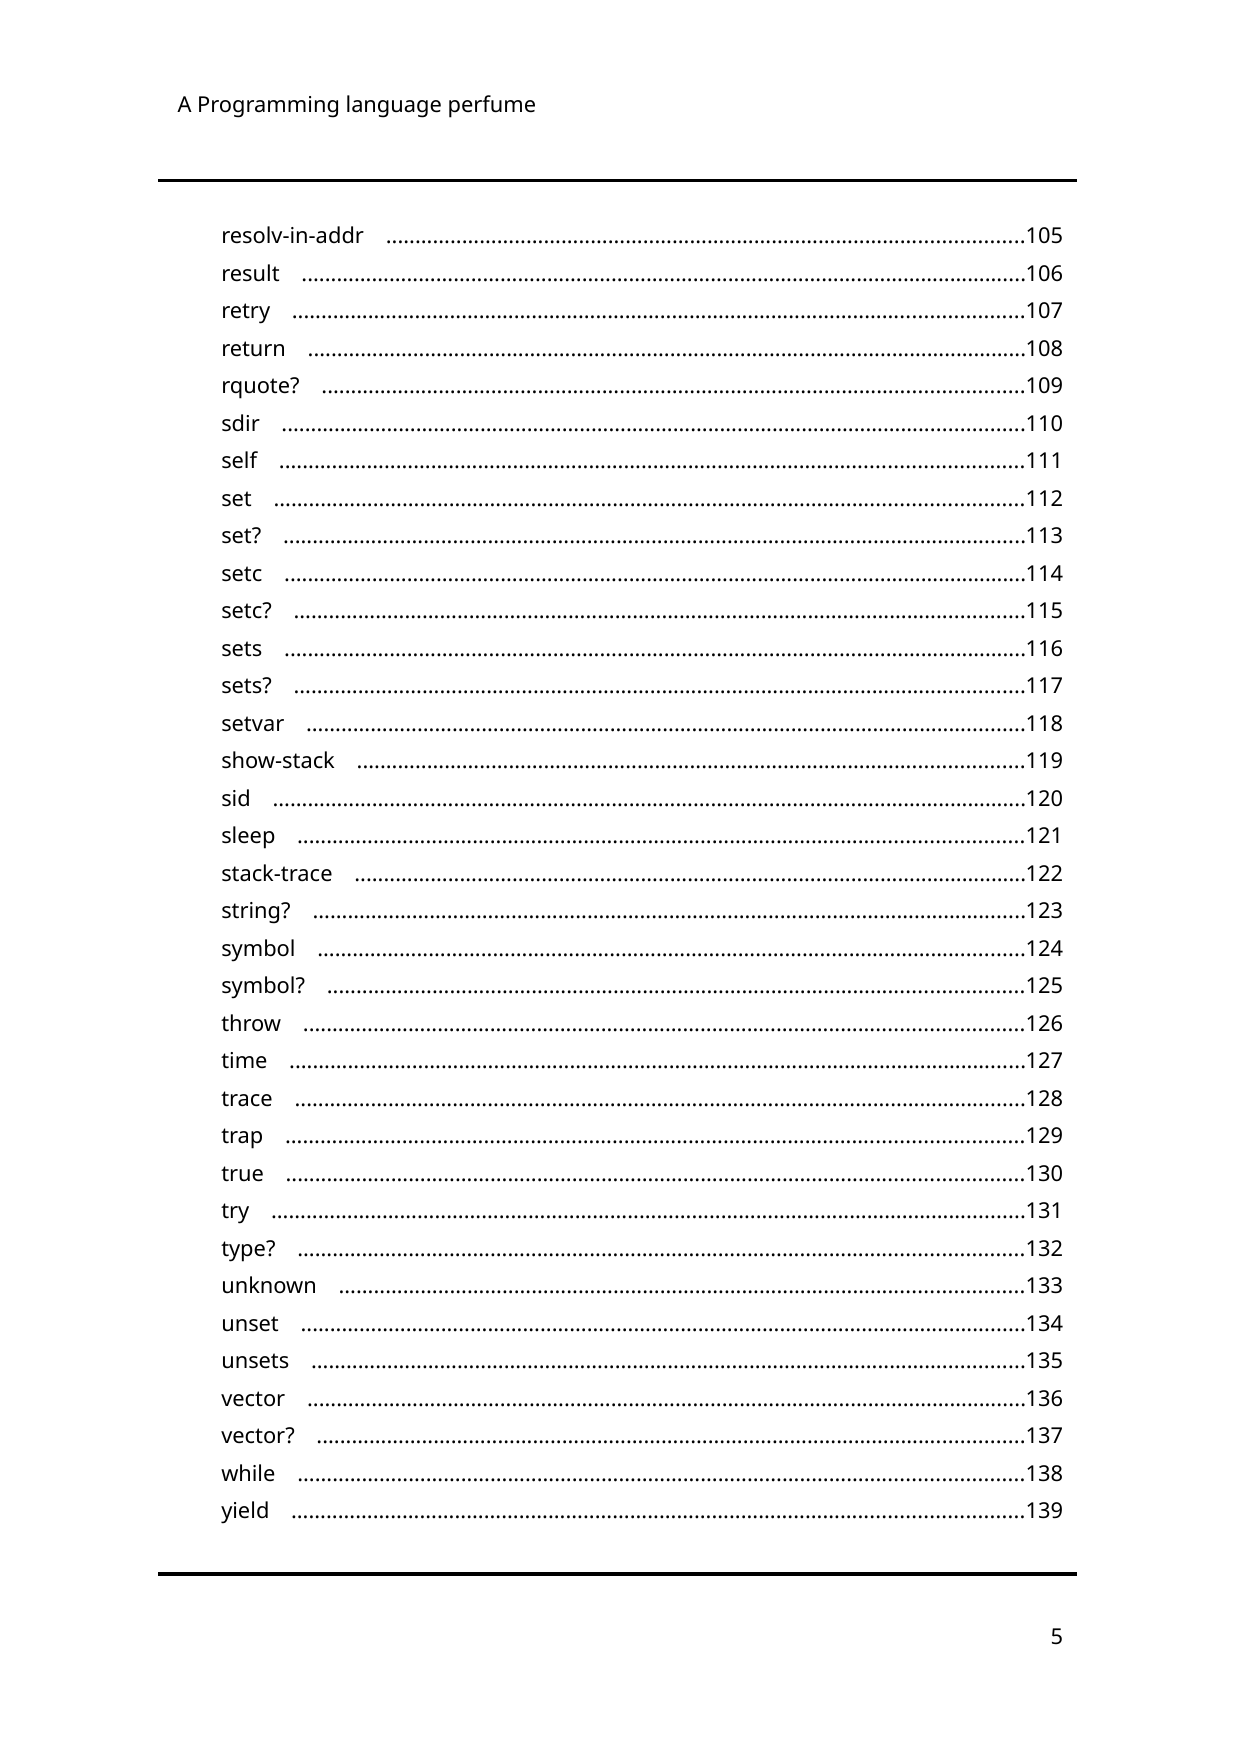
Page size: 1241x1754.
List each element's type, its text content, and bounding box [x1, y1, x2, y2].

text trap 129 [221, 1117, 1063, 1154]
text rquote? 109 [221, 367, 1063, 404]
text true 130 [221, 1154, 1063, 1192]
text symbol 124 [221, 929, 1063, 967]
text sdir 110 [221, 404, 1063, 442]
text sets? 117 [221, 667, 1063, 704]
text setvar 118 [221, 704, 1063, 742]
text self 111 [221, 442, 1063, 479]
text return 108 [221, 329, 1063, 367]
text setc 114 [221, 554, 1063, 592]
text unsets 135 [221, 1342, 1063, 1379]
text try 131 [221, 1192, 1063, 1229]
text sid 120 [221, 779, 1063, 817]
text stack-trace 122 [221, 854, 1063, 892]
text trace 128 [221, 1079, 1063, 1117]
text resolv-in-addr 105 [221, 217, 1063, 254]
text unset 134 [221, 1304, 1063, 1342]
text yield 139 [221, 1492, 1063, 1529]
text throw 126 [221, 1004, 1063, 1042]
text vector 136 [221, 1379, 1063, 1417]
text symbol? 125 [221, 967, 1063, 1004]
text type? 132 [221, 1229, 1063, 1267]
text show-stack 119 [221, 742, 1063, 779]
text unknown 133 [221, 1267, 1063, 1304]
text time 127 [221, 1042, 1063, 1079]
text sets 116 [221, 629, 1063, 667]
text sleep 121 [221, 817, 1063, 854]
text while 138 [221, 1454, 1063, 1492]
text set? 113 [221, 517, 1063, 554]
text setc? 115 [221, 592, 1063, 629]
text string? 123 [221, 892, 1063, 929]
text set 112 [221, 479, 1063, 517]
text vector? 137 [221, 1417, 1063, 1454]
text result 106 [221, 254, 1063, 292]
text retry 107 [221, 292, 1063, 329]
